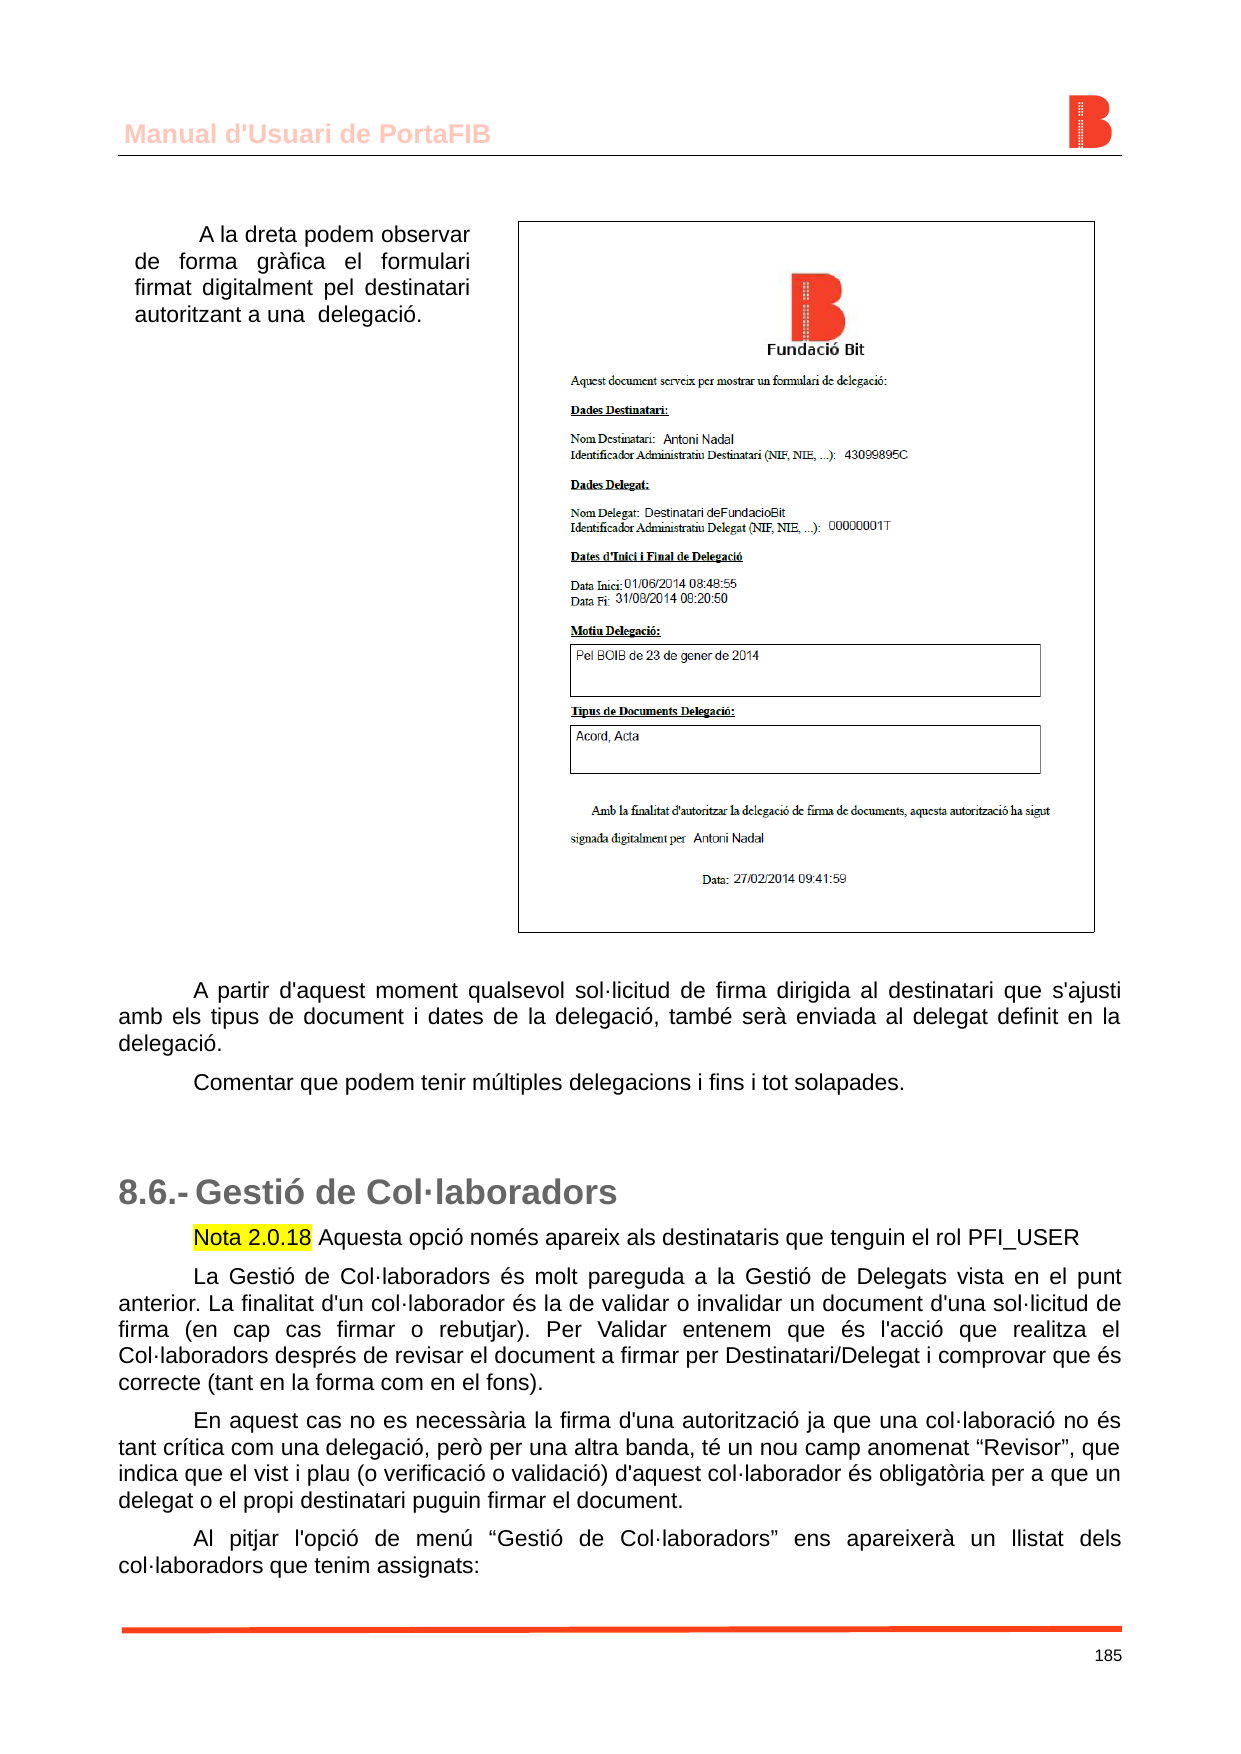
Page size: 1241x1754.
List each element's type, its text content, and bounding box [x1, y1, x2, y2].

table_header [489, 216, 1122, 938]
text Comentar que podem tenir múltiples delegacions i fins i tot solapades. [118, 1068, 1122, 1095]
table_header A la dreta podem observar de forma gràfica el formulari firmat digitalment pel destinatari autoritzant a una delegació. [118, 216, 489, 938]
picture [556, 260, 1056, 894]
text En aquest cas no es necessària la firma d'una autorització ja que una col·laboració no és tant crítica com una delegació, però per una altra banda, té un nou camp anomenat “Revisor”, que indica que el vist i plau (o verificació o validació) d'aquest col·laborador és obligatòria per a que un delegat o el propi destinatari puguin firmar el document. [118, 1407, 1122, 1513]
text Nota 2.0.18 Aquesta opció només apareix als destinataris que tenguin el rol PFI_USER [118, 1224, 1122, 1251]
subtitle Gestió de Col·laboradors [118, 1171, 1122, 1212]
text La Gestió de Col·laboradors és molt pareguda a la Gestió de Delegats vista en el punt anterior. La finalitat d'un col·laborador és la de validar o invalidar un document d'una sol·licitud de firma (en cap cas firmar o rebutjar). Per Validar entenem que és l'acció que realitza el Col·laboradors després de revisar el document a firmar per Destinatari/Delegat i comprovar que és correcte (tant en la forma com en el fons). [118, 1263, 1122, 1395]
text A partir d'aquest moment qualsevol sol·licitud de firma dirigida al destinatari que s'ajusti amb els tipus de document i dates de la delegació, també serà enviada al delegat definit en la delegació. [118, 977, 1122, 1056]
text Al pitjar l'opció de menú “Gestió de Col·laboradors” ens apareixerà un llistat dels col·laboradors que tenim assignats: [118, 1525, 1122, 1578]
picture [1063, 94, 1117, 150]
